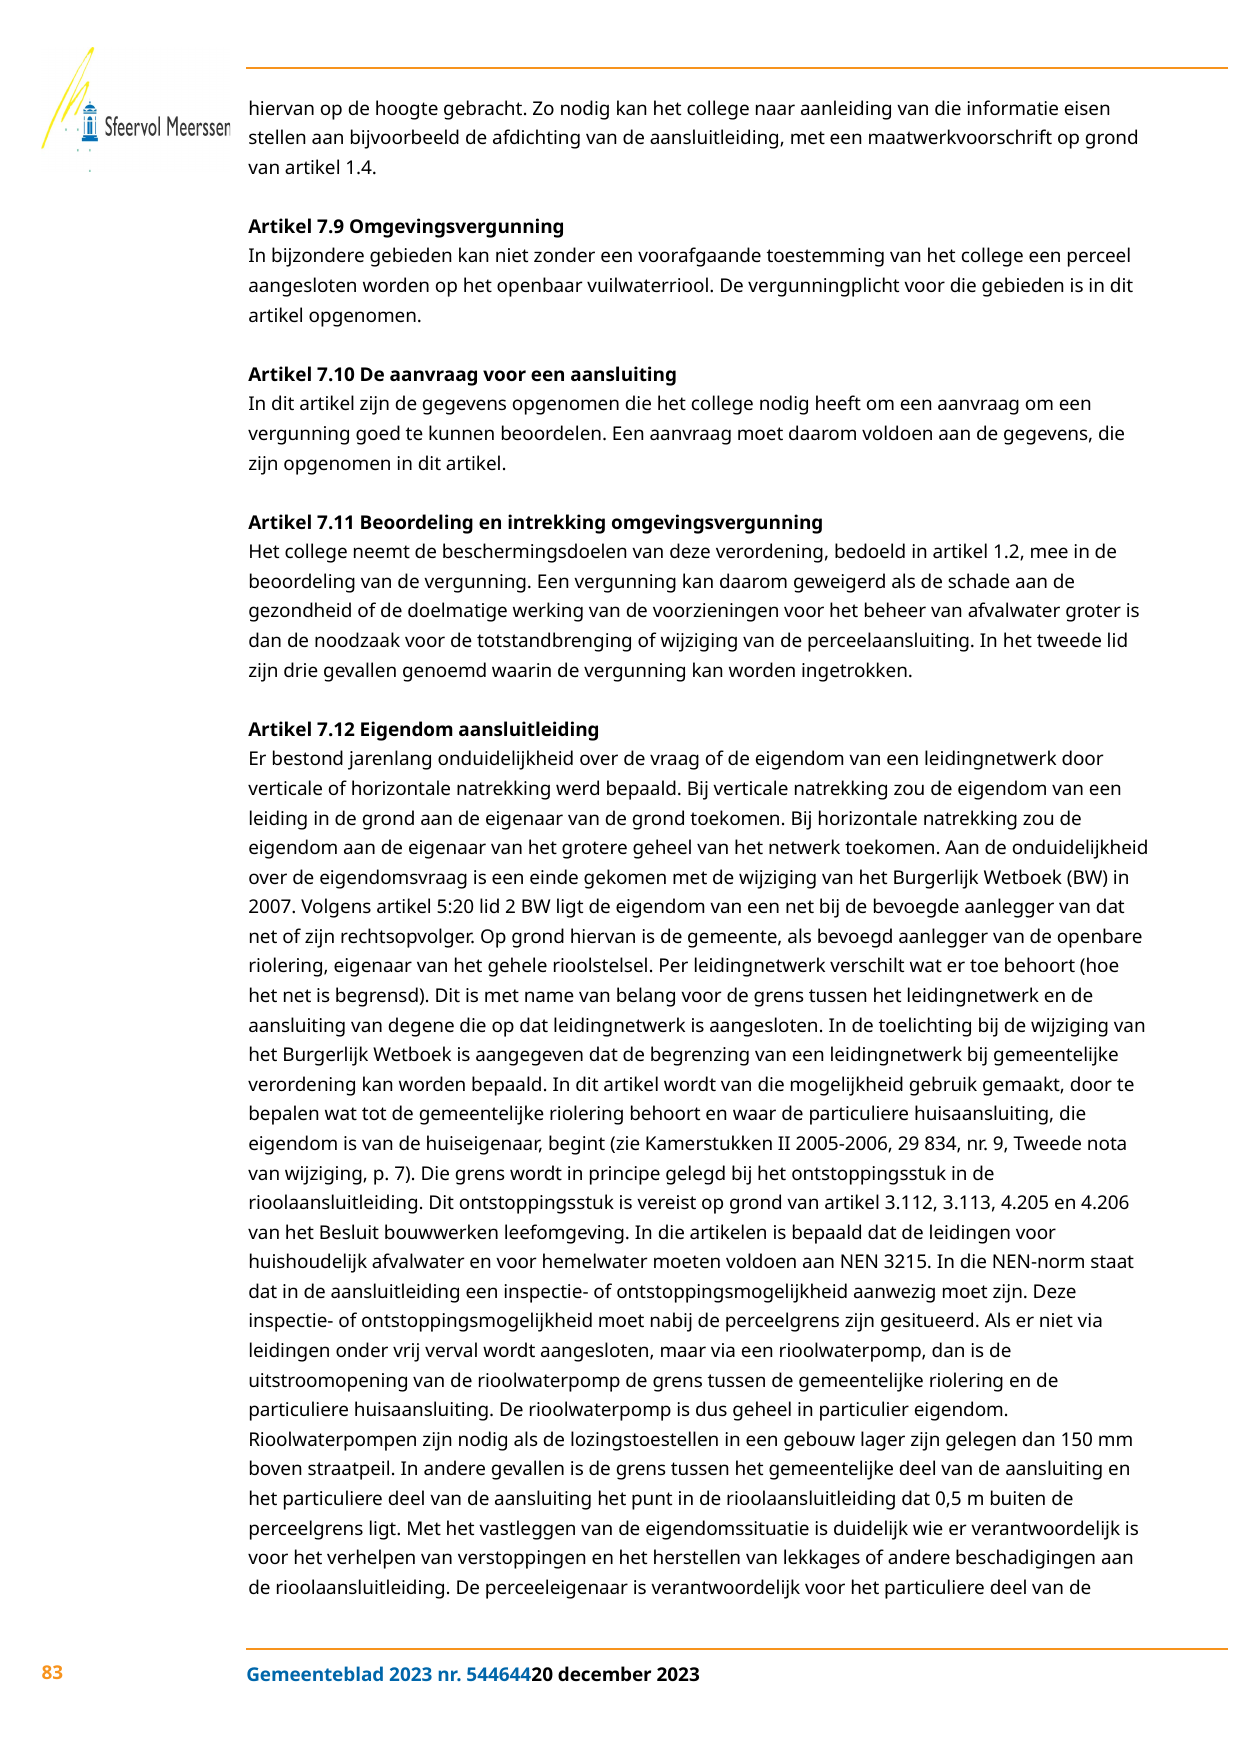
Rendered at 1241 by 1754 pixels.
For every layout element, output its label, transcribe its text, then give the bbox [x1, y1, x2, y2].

text Artikel 7.11 Beoordeling en intrekking omgevingsvergunning [248, 509, 1152, 535]
text Artikel 7.10 De aanvraag voor een aansluiting [248, 361, 1152, 387]
text In dit artikel zijn de gegevens opgenomen die het college nodig heeft om een aanvraag om een vergunning goed te kunnen beoordelen. Een aanvraag moet daarom voldoen aan de gegevens, die zijn opgenomen in dit artikel. [248, 391, 1152, 476]
text hiervan op de hoogte gebracht. Zo nodig kan het college naar aanleiding van die informatie eisen stellen aan bijvoorbeeld de afdichting van de aansluitleiding, met een maatwerkvoorschrift op grond van artikel 1.4. [248, 95, 1152, 180]
text Artikel 7.12 Eigendom aansluitleiding [248, 716, 1152, 742]
text Artikel 7.9 Omgevingsvergunning [248, 213, 1152, 239]
text Het college neemt de beschermingsdoelen van deze verordening, bedoeld in artikel 1.2, mee in de beoordeling van de vergunning. Een vergunning kan daarom geweigerd als de schade aan de gezondheid of de doelmatige werking van de voorzieningen voor het beheer van afvalwater groter is dan de noodzaak voor de totstandbrenging of wijziging van de perceelaansluiting. In het tweede lid zijn drie gevallen genoemd waarin de vergunning kan worden ingetrokken. [248, 538, 1152, 683]
text Er bestond jarenlang onduidelijkheid over de vraag of de eigendom van een leidingnetwerk door verticale of horizontale natrekking werd bepaald. Bij verticale natrekking zou de eigendom van een leiding in de grond aan de eigenaar van de grond toekomen. Bij horizontale natrekking zou de eigendom aan de eigenaar van het grotere geheel van het netwerk toekomen. Aan de onduidelijkheid over de eigendomsvraag is een einde gekomen met de wijziging van het Burgerlijk Wetboek (BW) in 2007. Volgens artikel 5:20 lid 2 BW ligt de eigendom van een net bij de bevoegde aanlegger van dat net of zijn rechtsopvolger. Op grond hiervan is de gemeente, als bevoegd aanlegger van de openbare riolering, eigenaar van het gehele rioolstelsel. Per leidingnetwerk verschilt wat er toe behoort (hoe het net is begrensd). Dit is met name van belang voor de grens tussen het leidingnetwerk en de aansluiting van degene die op dat leidingnetwerk is aangesloten. In de toelichting bij de wijziging van het Burgerlijk Wetboek is aangegeven dat de begrenzing van een leidingnetwerk bij gemeentelijke verordening kan worden bepaald. In dit artikel wordt van die mogelijkheid gebruik gemaakt, door te bepalen wat tot de gemeentelijke riolering behoort en waar de particuliere huisaansluiting, die eigendom is van de huiseigenaar, begint (zie Kamerstukken II 2005-2006, 29 834, nr. 9, Tweede nota van wijziging, p. 7). Die grens wordt in principe gelegd bij het ontstoppingsstuk in de rioolaansluitleiding. Dit ontstoppingsstuk is vereist op grond van artikel 3.112, 3.113, 4.205 en 4.206 van het Besluit bouwwerken leefomgeving. In die artikelen is bepaald dat de leidingen voor huishoudelijk afvalwater en voor hemelwater moeten voldoen aan NEN 3215. In die NEN-norm staat dat in de aansluitleiding een inspectie- of ontstoppingsmogelijkheid aanwezig moet zijn. Deze inspectie- of ontstoppingsmogelijkheid moet nabij de perceelgrens zijn gesitueerd. Als er niet via leidingen onder vrij verval wordt aangesloten, maar via een rioolwaterpomp, dan is de uitstroomopening van de rioolwaterpomp de grens tussen de gemeentelijke riolering en de particuliere huisaansluiting. De rioolwaterpomp is dus geheel in particulier eigendom. Rioolwaterpompen zijn nodig als de lozingstoestellen in een gebouw lager zijn gelegen dan 150 mm boven straatpeil. In andere gevallen is de grens tussen het gemeentelijke deel van de aansluiting en het particuliere deel van de aansluiting het punt in de rioolaansluitleiding dat 0,5 m buiten de perceelgrens ligt. Met het vastleggen van de eigendomssituatie is duidelijk wie er verantwoordelijk is voor het verhelpen van verstoppingen en het herstellen van lekkages of andere beschadigingen aan de rioolaansluitleiding. De perceeleigenaar is verantwoordelijk voor het particuliere deel van de [248, 746, 1152, 1600]
picture [41, 47, 231, 172]
text In bijzondere gebieden kan niet zonder een voorafgaande toestemming van het college een perceel aangesloten worden op het openbaar vuilwaterriool. De vergunningplicht voor die gebieden is in dit artikel opgenomen. [248, 243, 1152, 328]
